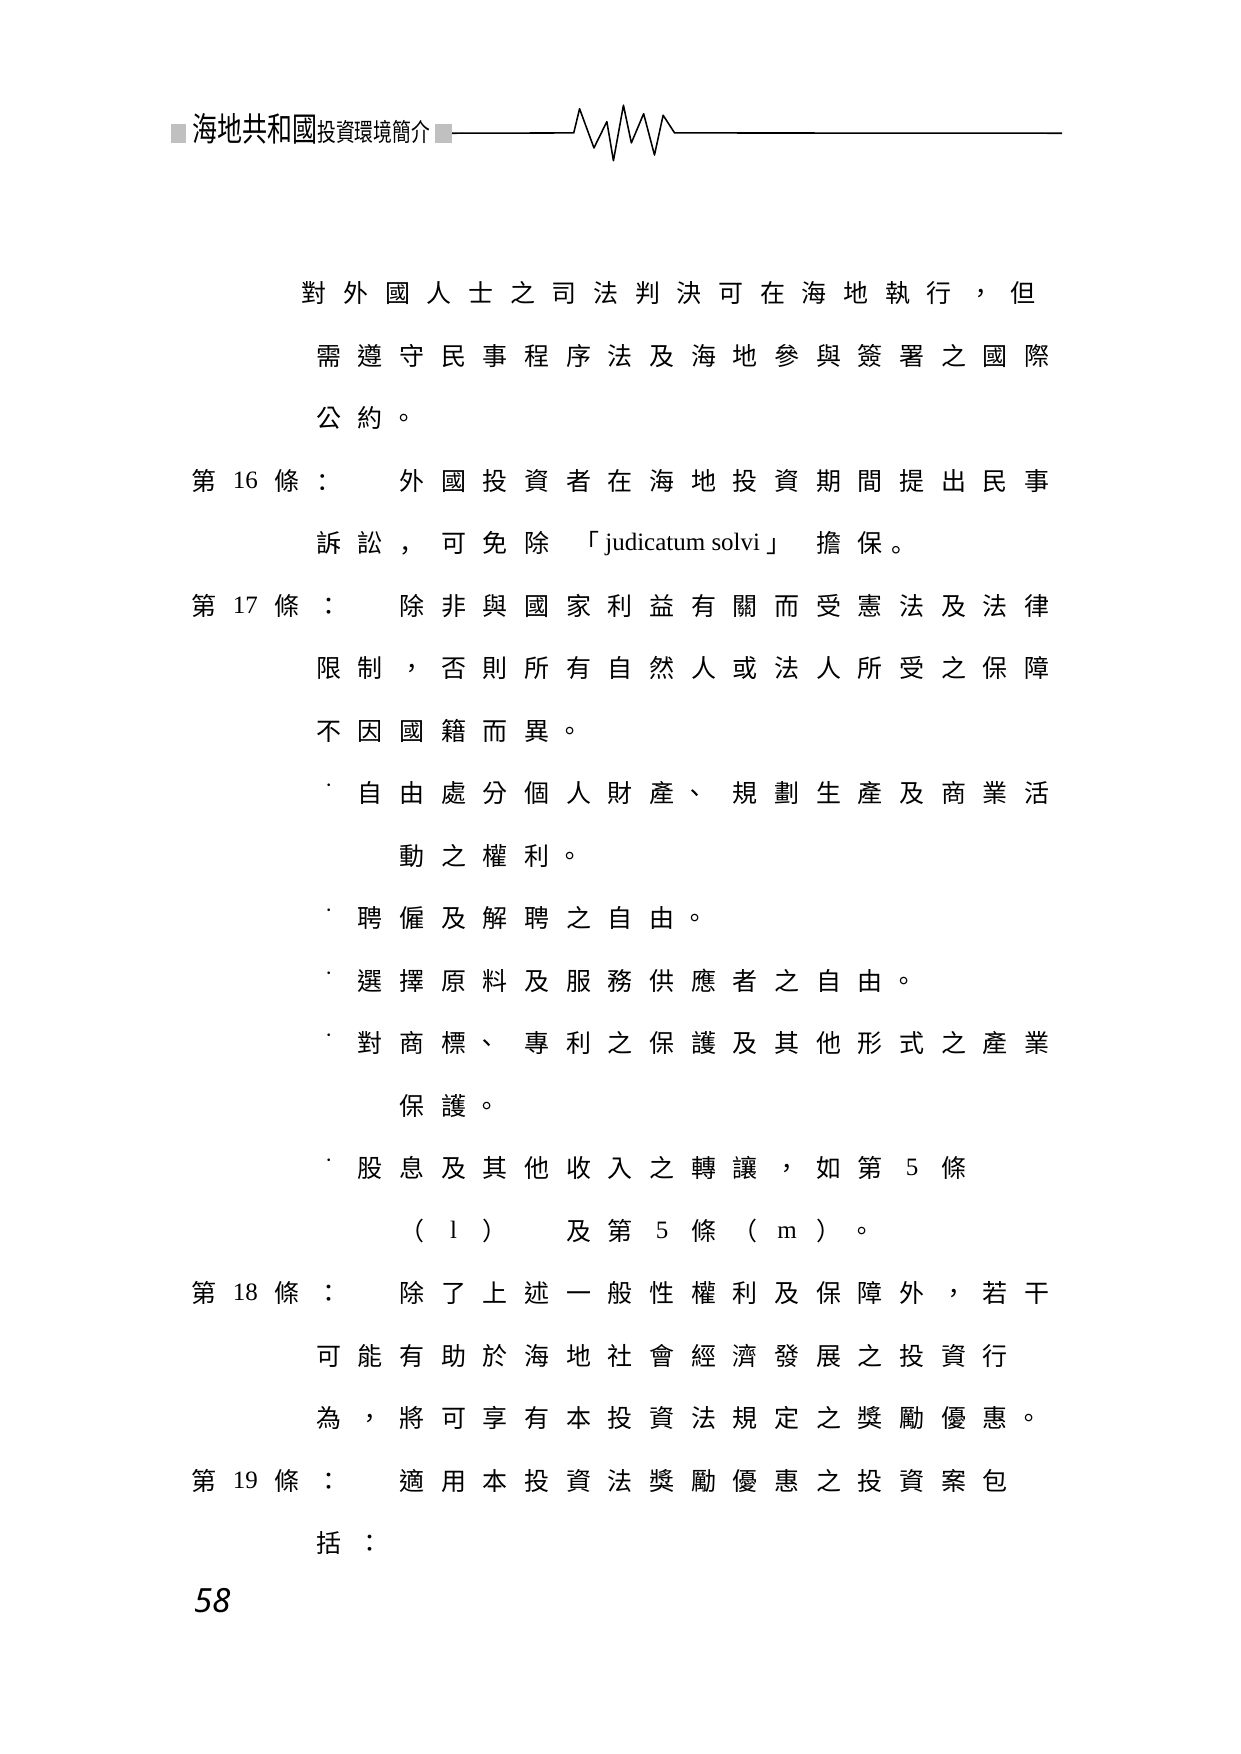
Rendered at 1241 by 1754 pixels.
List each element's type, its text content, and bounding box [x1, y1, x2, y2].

text ˙聘僱及解聘之自由。 [293, 875, 1058, 938]
text ˙選擇原料及服務供應者之自由。 [293, 938, 1058, 1000]
text ˙自由處分個人財產、規劃生產及商業活動之權利。 [293, 750, 1058, 875]
text 第16條： 外國投資者在海地投資期間提出民事訴訟，可免除「judicatum solvi」擔保。 [183, 438, 1058, 563]
text ˙股息及其他收入之轉讓，如第5條 （l） 及第5條（m）。 [293, 1125, 1058, 1250]
text 第19條： 適用本投資法獎勵優惠之投資案包括： [183, 1438, 1058, 1563]
text 第17條： 除非與國家利益有關而受憲法及法律限制，否則所有自然人或法人所受之保障不因國籍而異。 [183, 563, 1058, 750]
text 第18條： 除了上述一般性權利及保障外，若干可能有助於海地社會經濟發展之投資行為，將可享有本投資法規定之獎勵優惠。 [183, 1250, 1058, 1438]
text ˙對商標、專利之保護及其他形式之產業保護。 [293, 1000, 1058, 1125]
text 對外國人士之司法判決可在海地執行，但需遵守民事程序法及海地參與簽署之國際公約。 [183, 250, 1058, 438]
